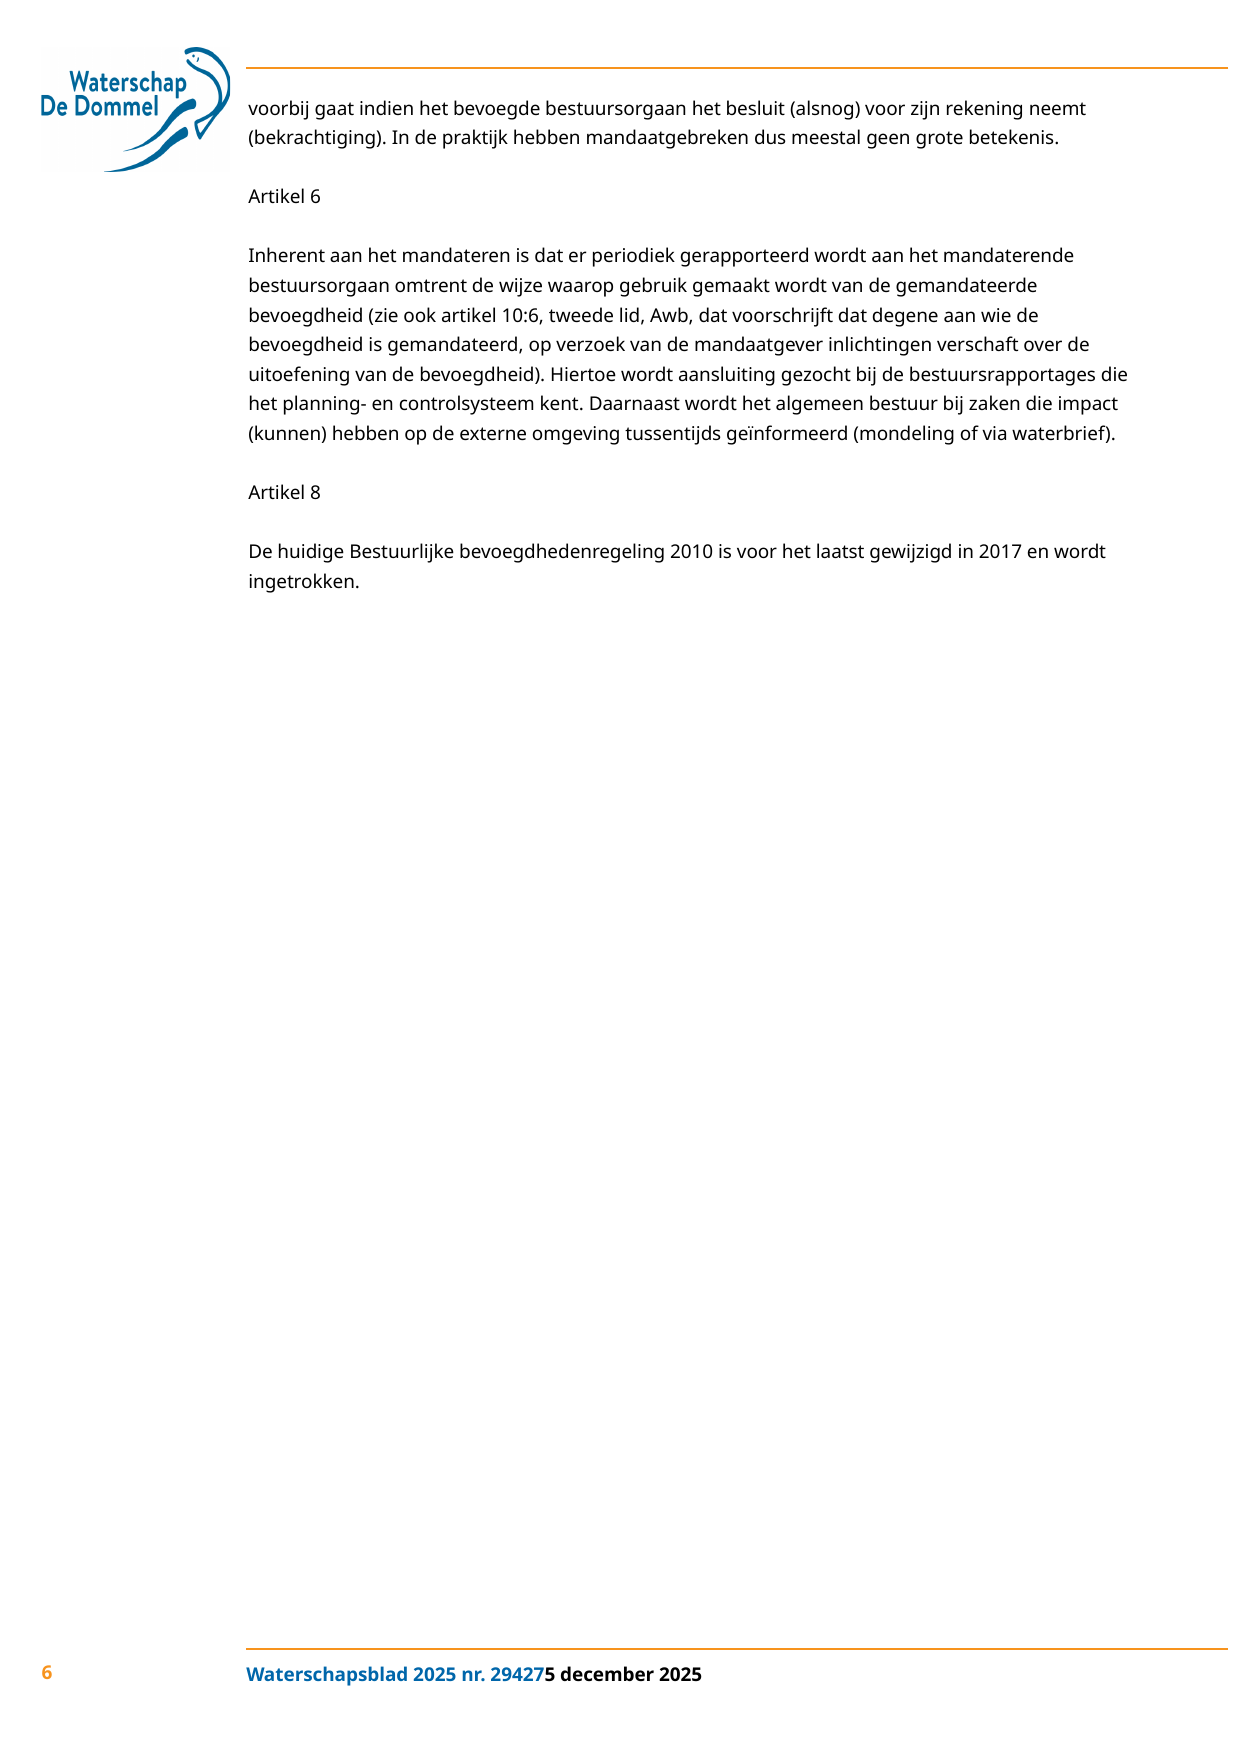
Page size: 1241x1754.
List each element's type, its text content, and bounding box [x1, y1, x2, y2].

text Artikel 8 [248, 479, 1152, 505]
picture [198, 118, 210, 131]
text De huidige Bestuurlijke bevoegdhedenregeling 2010 is voor het laatst gewijzigd in 2017 en wordt ingetrokken. [248, 538, 1152, 594]
text voorbij gaat indien het bevoegde bestuursorgaan het besluit (alsnog) voor zijn rekening neemt (bekrachtiging). In de praktijk hebben mandaatgebreken dus meestal geen grote betekenis. [248, 95, 1152, 150]
text Inherent aan het mandateren is dat er periodiek gerapporteerd wordt aan het mandaterende bestuursorgaan omtrent de wijze waarop gebruik gemaakt wordt van de gemandateerde bevoegdheid (zie ook artikel 10:6, tweede lid, Awb, dat voorschrijft dat degene aan wie de bevoegdheid is gemandateerd, op verzoek van de mandaatgever inlichtingen verschaft over de uitoefening van de bevoegdheid). Hiertoe wordt aansluiting gezocht bij de bestuursrapportages die het planning- en controlsysteem kent. Daarnaast wordt het algemeen bestuur bij zaken die impact (kunnen) hebben op de externe omgeving tussentijds geïnformeerd (mondeling of via waterbrief). [248, 243, 1152, 446]
text Artikel 6 [248, 183, 1152, 209]
picture [45, 99, 51, 111]
picture [204, 47, 231, 76]
picture [41, 47, 231, 172]
